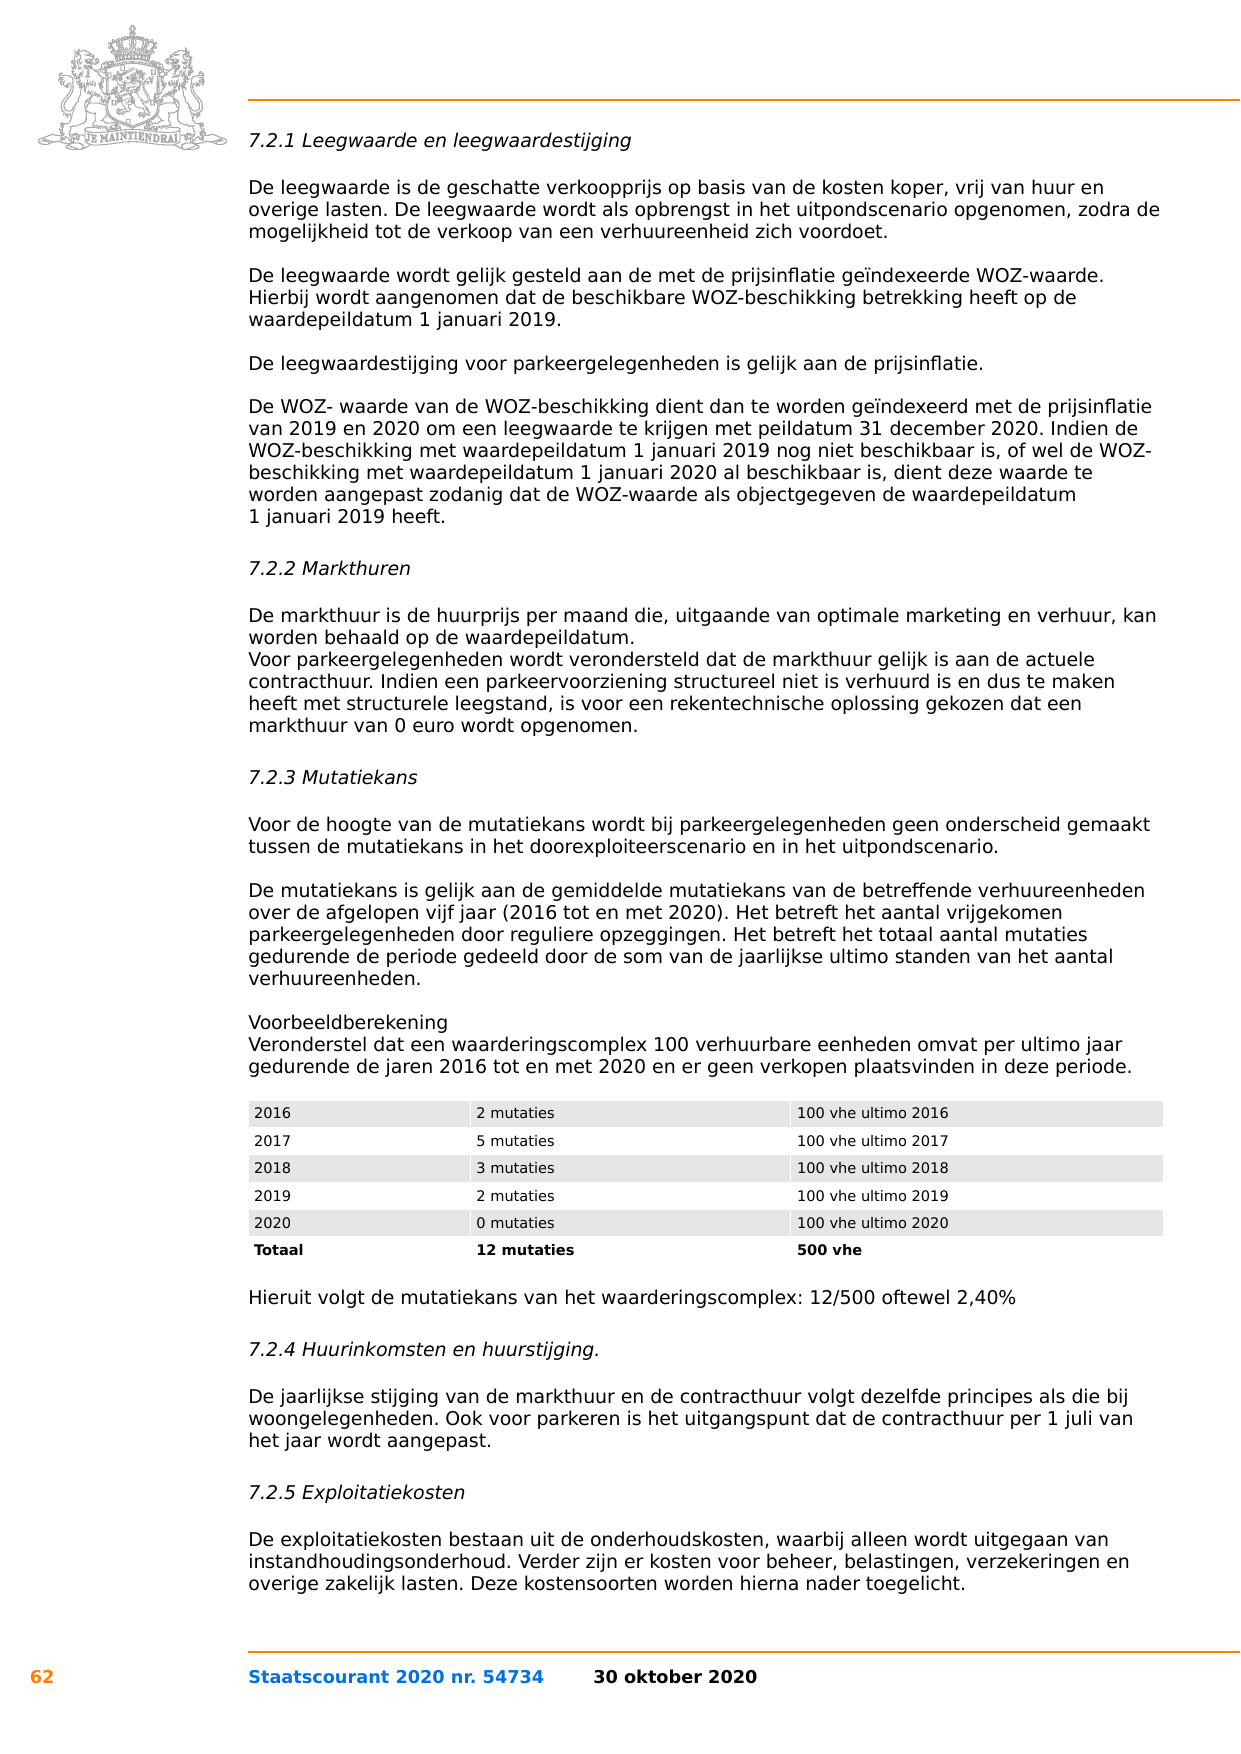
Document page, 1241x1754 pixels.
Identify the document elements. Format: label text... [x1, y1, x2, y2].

text Voor de hoogte van de mutatiekans wordt bij parkeergelegenheden geen onderscheid gemaakt tussen de mutatiekans in het doorexploiteerscenario en in het uitpondscenario. [248, 814, 1163, 858]
picture [38, 25, 227, 150]
text De exploitatiekosten bestaan uit de onderhoudskosten, waarbij alleen wordt uitgegaan van instandhoudingsonderhoud. Verder zijn er kosten voor beheer, belastingen, verzekeringen en overige zakelijk lasten. Deze kostensoorten worden hierna nader toegelicht. [248, 1529, 1163, 1594]
table_cell 2 mutaties [471, 1183, 790, 1209]
text De leegwaarde wordt gelijk gesteld aan de met de prijsinflatie geïndexeerde WOZ-waarde. Hierbij wordt aangenomen dat de beschikbare WOZ-beschikking betrekking heeft op de waardepeildatum 1 januari 2019. [248, 265, 1163, 331]
subtitle 7.2.4 Huurinkomsten en huurstijging. [248, 1339, 1163, 1361]
table_cell 2018 [249, 1155, 470, 1182]
table_cell 5 mutaties [471, 1128, 790, 1154]
subtitle 7.2.3 Mutatiekans [248, 767, 1163, 789]
subtitle 7.2.1 Leegwaarde en leegwaardestijging [248, 130, 1163, 152]
table_cell 100 vhe ultimo 2018 [791, 1155, 1163, 1182]
text De WOZ- waarde van de WOZ-beschikking dient dan te worden geïndexeerd met de prijsinflatie van 2019 en 2020 om een leegwaarde te krijgen met peildatum 31 december 2020. Indien de WOZ-beschikking met waardepeildatum 1 januari 2019 nog niet beschikbaar is, of wel de WOZ-beschikking met waardepeildatum 1 januari 2020 al beschikbaar is, dient deze waarde te worden aangepast zodanig dat de WOZ-waarde als objectgegeven de waardepeildatum 1 januari 2019 heeft. [248, 396, 1163, 528]
table_cell 100 vhe ultimo 2019 [791, 1183, 1163, 1209]
table_cell 100 vhe ultimo 2020 [791, 1210, 1163, 1236]
table_cell 12 mutaties [471, 1238, 790, 1264]
text De markthuur is de huurprijs per maand die, uitgaande van optimale marketing en verhuur, kan worden behaald op de waardepeildatum. [248, 605, 1163, 649]
text Voorbeeldberekening [248, 1012, 1163, 1034]
table_cell 2017 [249, 1128, 470, 1154]
table_header 2016 [249, 1101, 470, 1127]
table_cell 500 vhe [791, 1238, 1163, 1264]
text De jaarlijkse stijging van de markthuur en de contracthuur volgt dezelfde principes als die bij woongelegenheden. Ook voor parkeren is het uitgangspunt dat de contracthuur per 1 juli van het jaar wordt aangepast. [248, 1386, 1163, 1452]
text De leegwaardestijging voor parkeergelegenheden is gelijk aan de prijsinflatie. [248, 352, 1163, 374]
text De mutatiekans is gelijk aan de gemiddelde mutatiekans van de betreffende verhuureenheden over de afgelopen vijf jaar (2016 tot en met 2020). Het betreft het aantal vrijgekomen parkeergelegenheden door reguliere opzeggingen. Het betreft het totaal aantal mutaties gedurende de periode gedeeld door de som van de jaarlijkse ultimo standen van het aantal verhuureenheden. [248, 880, 1163, 990]
table_cell Totaal [249, 1238, 470, 1264]
text Veronderstel dat een waarderingscomplex 100 verhuurbare eenheden omvat per ultimo jaar gedurende de jaren 2016 tot en met 2020 en er geen verkopen plaatsvinden in deze periode. [248, 1034, 1163, 1078]
table_cell 100 vhe ultimo 2017 [791, 1128, 1163, 1154]
table_cell 2019 [249, 1183, 470, 1209]
text Hieruit volgt de mutatiekans van het waarderingscomplex: 12/500 oftewel 2,40% [248, 1287, 1163, 1309]
table_cell 2020 [249, 1210, 470, 1236]
text De leegwaarde is de geschatte verkoopprijs op basis van de kosten koper, vrij van huur en overige lasten. De leegwaarde wordt als opbrengst in het uitpondscenario opgenomen, zodra de mogelijkheid tot de verkoop van een verhuureenheid zich voordoet. [248, 177, 1163, 243]
subtitle 7.2.5 Exploitatiekosten [248, 1482, 1163, 1504]
subtitle 7.2.2 Markthuren [248, 558, 1163, 580]
text Voor parkeergelegenheden wordt verondersteld dat de markthuur gelijk is aan de actuele contracthuur. Indien een parkeervoorziening structureel niet is verhuurd is en dus te maken heeft met structurele leegstand, is voor een rekentechnische oplossing gekozen dat een markthuur van 0 euro wordt opgenomen. [248, 649, 1163, 737]
table_cell 3 mutaties [471, 1155, 790, 1182]
table_header 2 mutaties [471, 1101, 790, 1127]
table_header 100 vhe ultimo 2016 [791, 1101, 1163, 1127]
table_cell 0 mutaties [471, 1210, 790, 1236]
